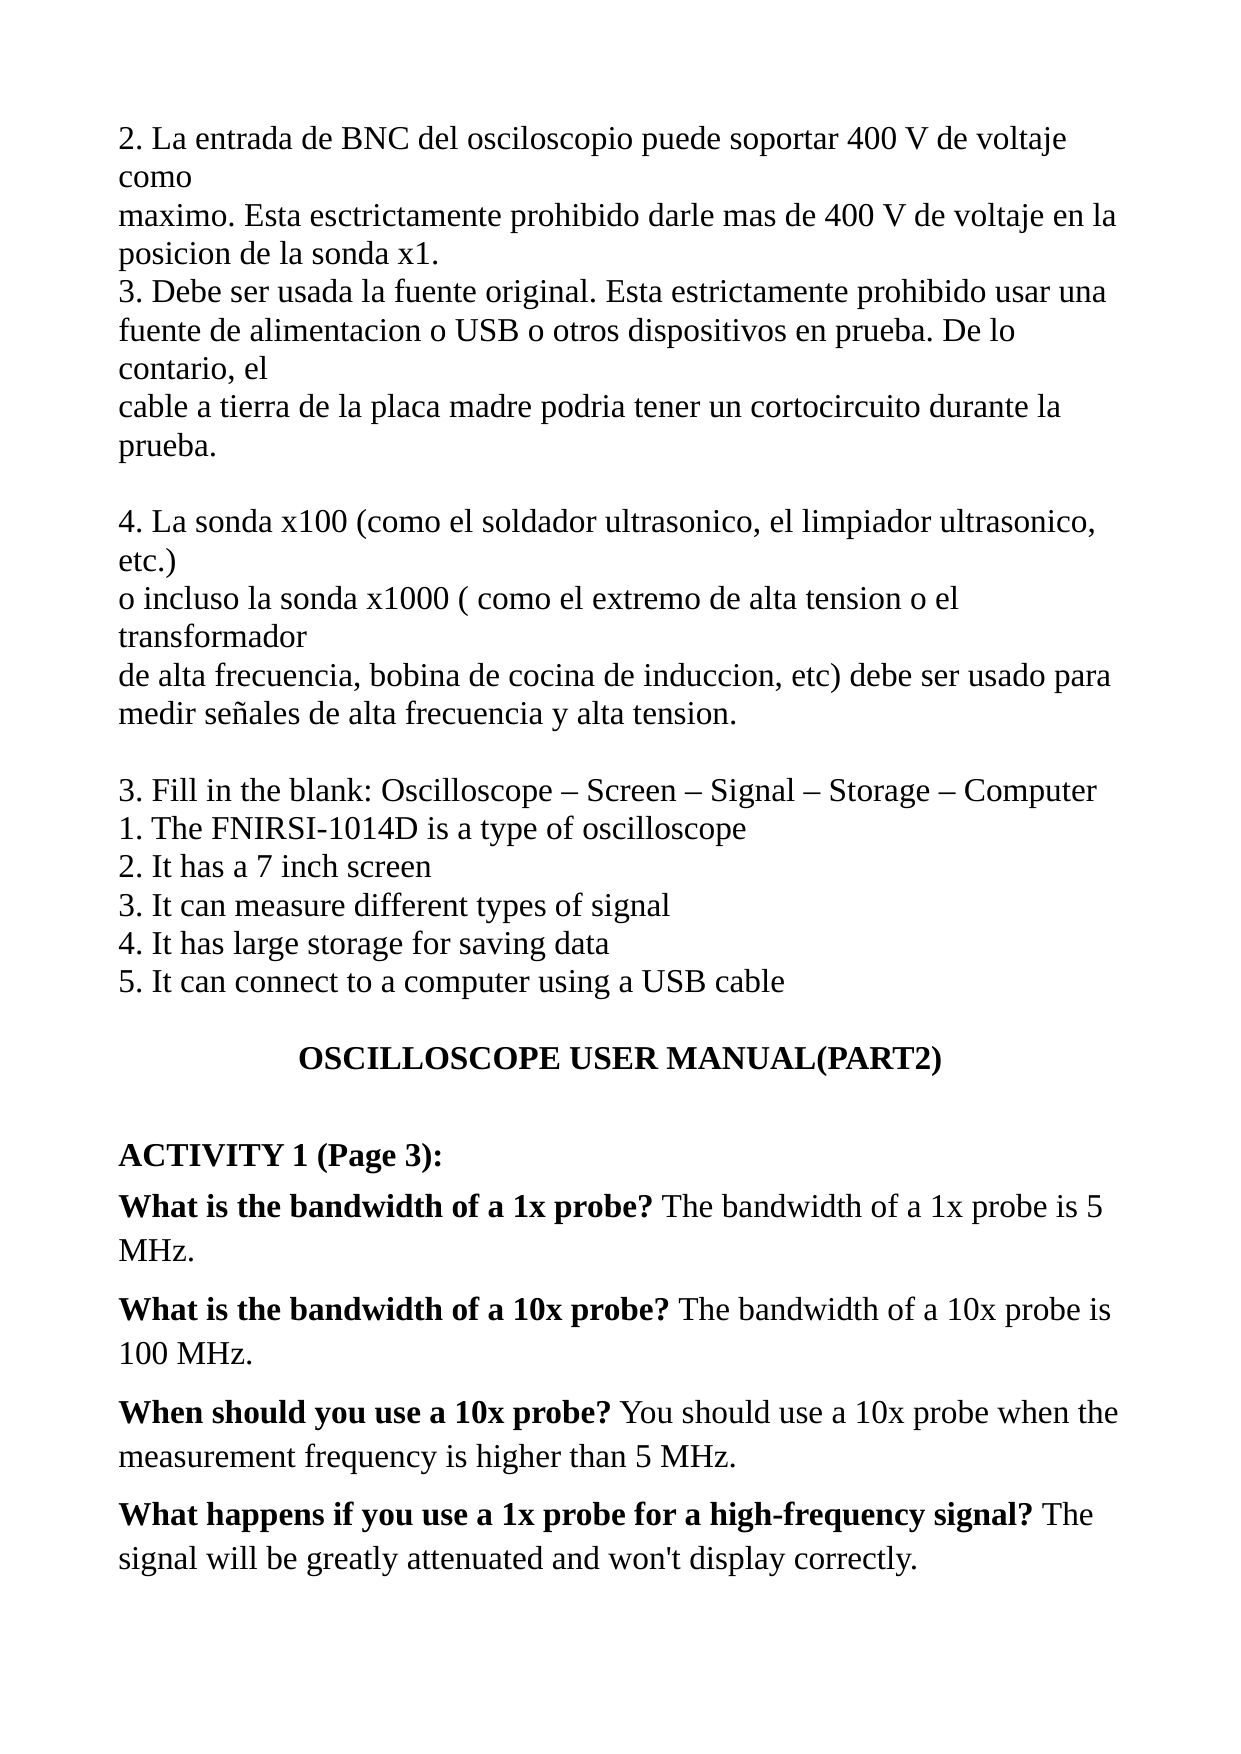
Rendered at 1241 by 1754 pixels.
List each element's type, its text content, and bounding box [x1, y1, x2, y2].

text 1. The FNIRSI-1014D is a type of oscilloscope [118, 808, 1122, 846]
text cable a tierra de la placa madre podria tener un cortocircuito durante la prueba. [118, 386, 1122, 463]
text 2. It has a 7 inch screen [118, 846, 1122, 885]
text de alta frecuencia, bobina de cocina de induccion, etc) debe ser usado para [118, 655, 1122, 693]
text 3. It can measure different types of signal [118, 885, 1122, 923]
text 2. La entrada de BNC del osciloscopio puede soportar 400 V de voltaje como [118, 118, 1122, 195]
text What is the bandwidth of a 1x probe? The bandwidth of a 1x probe is 5 MHz. [118, 1186, 1122, 1269]
text o incluso la sonda x1000 ( como el extremo de alta tension o el transformador [118, 578, 1122, 655]
text posicion de la sonda x1. [118, 233, 1122, 271]
text 3. Fill in the blank: Oscilloscope – Screen – Signal – Storage – Computer [118, 770, 1122, 808]
text 4. It has large storage for saving data [118, 923, 1122, 961]
text medir señales de alta frecuencia y alta tension. [118, 693, 1122, 731]
text OSCILLOSCOPE USER MANUAL(PART2) [118, 1038, 1122, 1076]
text What happens if you use a 1x probe for a high-frequency signal? The signal will be greatly attenuated and won't display correctly. [118, 1494, 1122, 1577]
text What is the bandwidth of a 10x probe? The bandwidth of a 10x probe is 100 MHz. [118, 1289, 1122, 1372]
text When should you use a 10x probe? You should use a 10x probe when the measurement frequency is higher than 5 MHz. [118, 1392, 1122, 1474]
text 4. La sonda x100 (como el soldador ultrasonico, el limpiador ultrasonico, etc.) [118, 501, 1122, 578]
subtitle ACTIVITY 1 (Page 3): [118, 1136, 1122, 1174]
text 5. It can connect to a computer using a USB cable [118, 961, 1122, 1000]
text fuente de alimentacion o USB o otros dispositivos en prueba. De lo contario, el [118, 310, 1122, 386]
text maximo. Esta esctrictamente prohibido darle mas de 400 V de voltaje en la [118, 195, 1122, 233]
text 3. Debe ser usada la fuente original. Esta estrictamente prohibido usar una [118, 271, 1122, 310]
